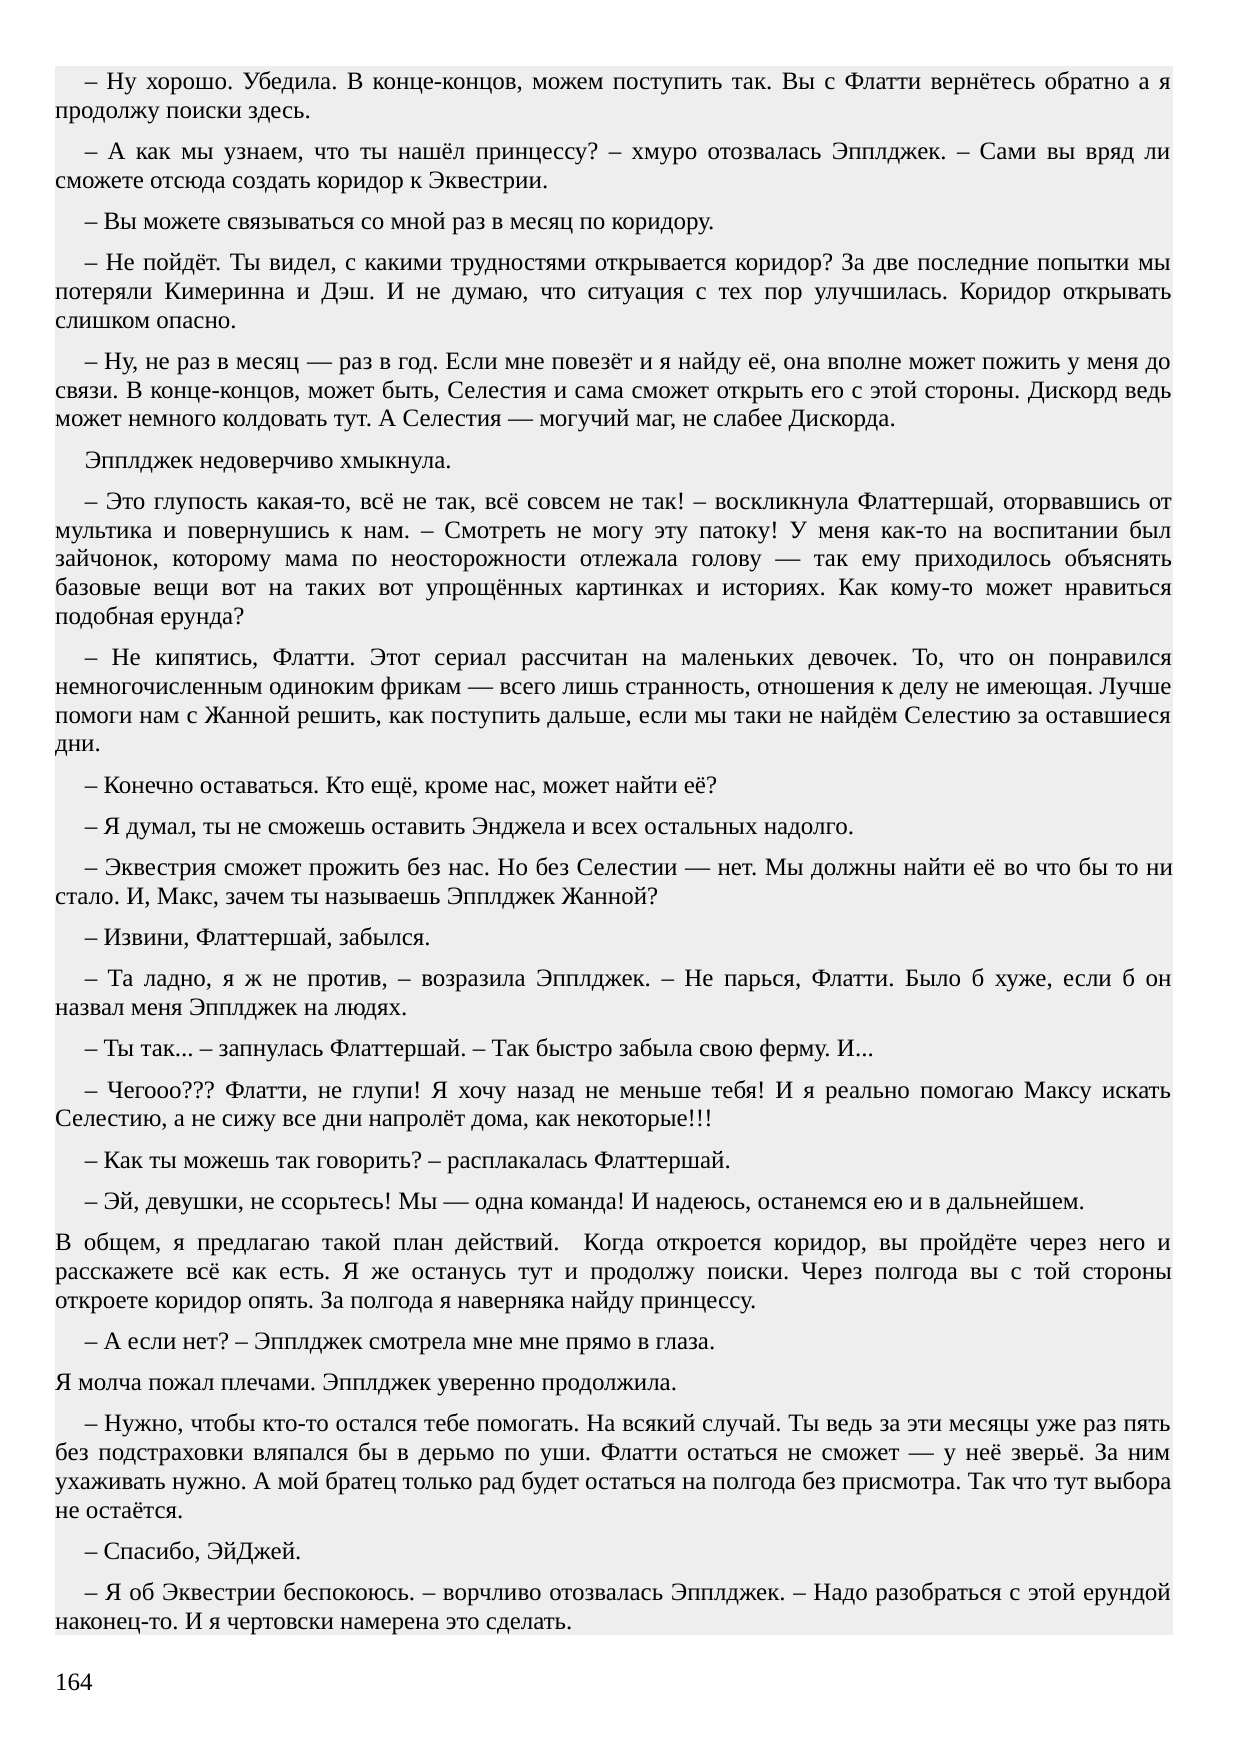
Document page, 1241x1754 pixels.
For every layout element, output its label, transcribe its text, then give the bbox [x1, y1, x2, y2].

text – Как ты можешь так говорить? – расплакалась Флаттершай. [55, 1145, 1173, 1173]
text – Это глупость какая-то, всё не так, всё совсем не так! – воскликнула Флаттершай, оторвавшись от мультика и повернушись к нам. – Смотреть не могу эту патоку! У меня как-то на воспитании был зайчонок, которому мама по неосторожности отлежала голову — так ему приходилось объяснять базовые вещи вот на таких вот упрощённых картинках и историях. Как кому-то может нравиться подобная ерунда? [55, 486, 1173, 630]
text – Эй, девушки, не ссорьтесь! Мы — одна команда! И надеюсь, останемся ею и в дальнейшем. [55, 1186, 1173, 1215]
text – А как мы узнаем, что ты нашёл принцессу? – хмуро отозвалась Эпплджек. – Сами вы вряд ли сможете отсюда создать коридор к Эквестрии. [55, 136, 1173, 193]
text – Я об Эквестрии беспокоюсь. – ворчливо отозвалась Эпплджек. – Надо разобраться с этой ерундой наконец-то. И я чертовски намерена это сделать. [55, 1577, 1173, 1635]
text – Вы можете связываться со мной раз в месяц по коридору. [55, 206, 1173, 235]
text – Эквестрия сможет прожить без нас. Но без Селестии — нет. Мы должны найти её во что бы то ни стало. И, Макс, зачем ты называешь Эпплджек Жанной? [55, 852, 1173, 910]
text – Извини, Флаттершай, забылся. [55, 922, 1173, 951]
text – Ну хорошо. Убедила. В конце-концов, можем поступить так. Вы с Флатти вернётесь обратно а я продолжу поиски здесь. [55, 66, 1173, 123]
text – Ты так... – запнулась Флаттершай. – Так быстро забыла свою ферму. И... [55, 1033, 1173, 1062]
text – А если нет? – Эпплджек смотрела мне мне прямо в глаза. [55, 1326, 1173, 1355]
text – Спасибо, ЭйДжей. [55, 1536, 1173, 1565]
text – Конечно оставаться. Кто ещё, кроме нас, может найти её? [55, 770, 1173, 798]
text – Я думал, ты не сможешь оставить Энджела и всех остальных надолго. [55, 811, 1173, 840]
text – Не пойдёт. Ты видел, с какими трудностями открывается коридор? За две последние попытки мы потеряли Кимеринна и Дэш. И не думаю, что ситуация с тех пор улучшилась. Коридор открывать слишком опасно. [55, 247, 1173, 333]
list В общем, я предлагаю такой план действий. Когда откроется коридор, вы пройдёте через него и расскажете всё как есть. Я же останусь тут и продолжу поиски. Через полгода вы с той стороны откроете коридор опять. За полгода я наверняка найду принцессу. [55, 1227, 1173, 1313]
text – Нужно, чтобы кто-то остался тебе помогать. На всякий случай. Ты ведь за эти месяцы уже раз пять без подстраховки вляпался бы в дерьмо по уши. Флатти остаться не сможет — у неё зверьё. За ним ухаживать нужно. А мой братец только рад будет остаться на полгода без присмотра. Так что тут выбора не остаётся. [55, 1408, 1173, 1523]
text – Ну, не раз в месяц — раз в год. Если мне повезёт и я найду её, она вполне может пожить у меня до связи. В конце-концов, может быть, Селестия и сама сможет открыть его с этой стороны. Дискорд ведь может немного колдовать тут. А Селестия — могучий маг, не слабее Дискорда. [55, 346, 1173, 432]
text Эпплджек недоверчиво хмыкнула. [55, 445, 1173, 473]
text – Не кипятись, Флатти. Этот сериал рассчитан на маленьких девочек. То, что он понравился немногочисленным одиноким фрикам — всего лишь странность, отношения к делу не имеющая. Лучше помоги нам с Жанной решить, как поступить дальше, если мы таки не найдём Селестию за оставшиеся дни. [55, 642, 1173, 757]
text – Чегооо??? Флатти, не глупи! Я хочу назад не меньше тебя! И я реально помогаю Максу искать Селестию, а не сижу все дни напролёт дома, как некоторые!!! [55, 1075, 1173, 1132]
list Я молча пожал плечами. Эпплджек уверенно продолжила. [55, 1367, 1173, 1396]
text – Та ладно, я ж не против, – возразила Эпплджек. – Не парься, Флатти. Было б хуже, если б он назвал меня Эпплджек на людях. [55, 963, 1173, 1021]
